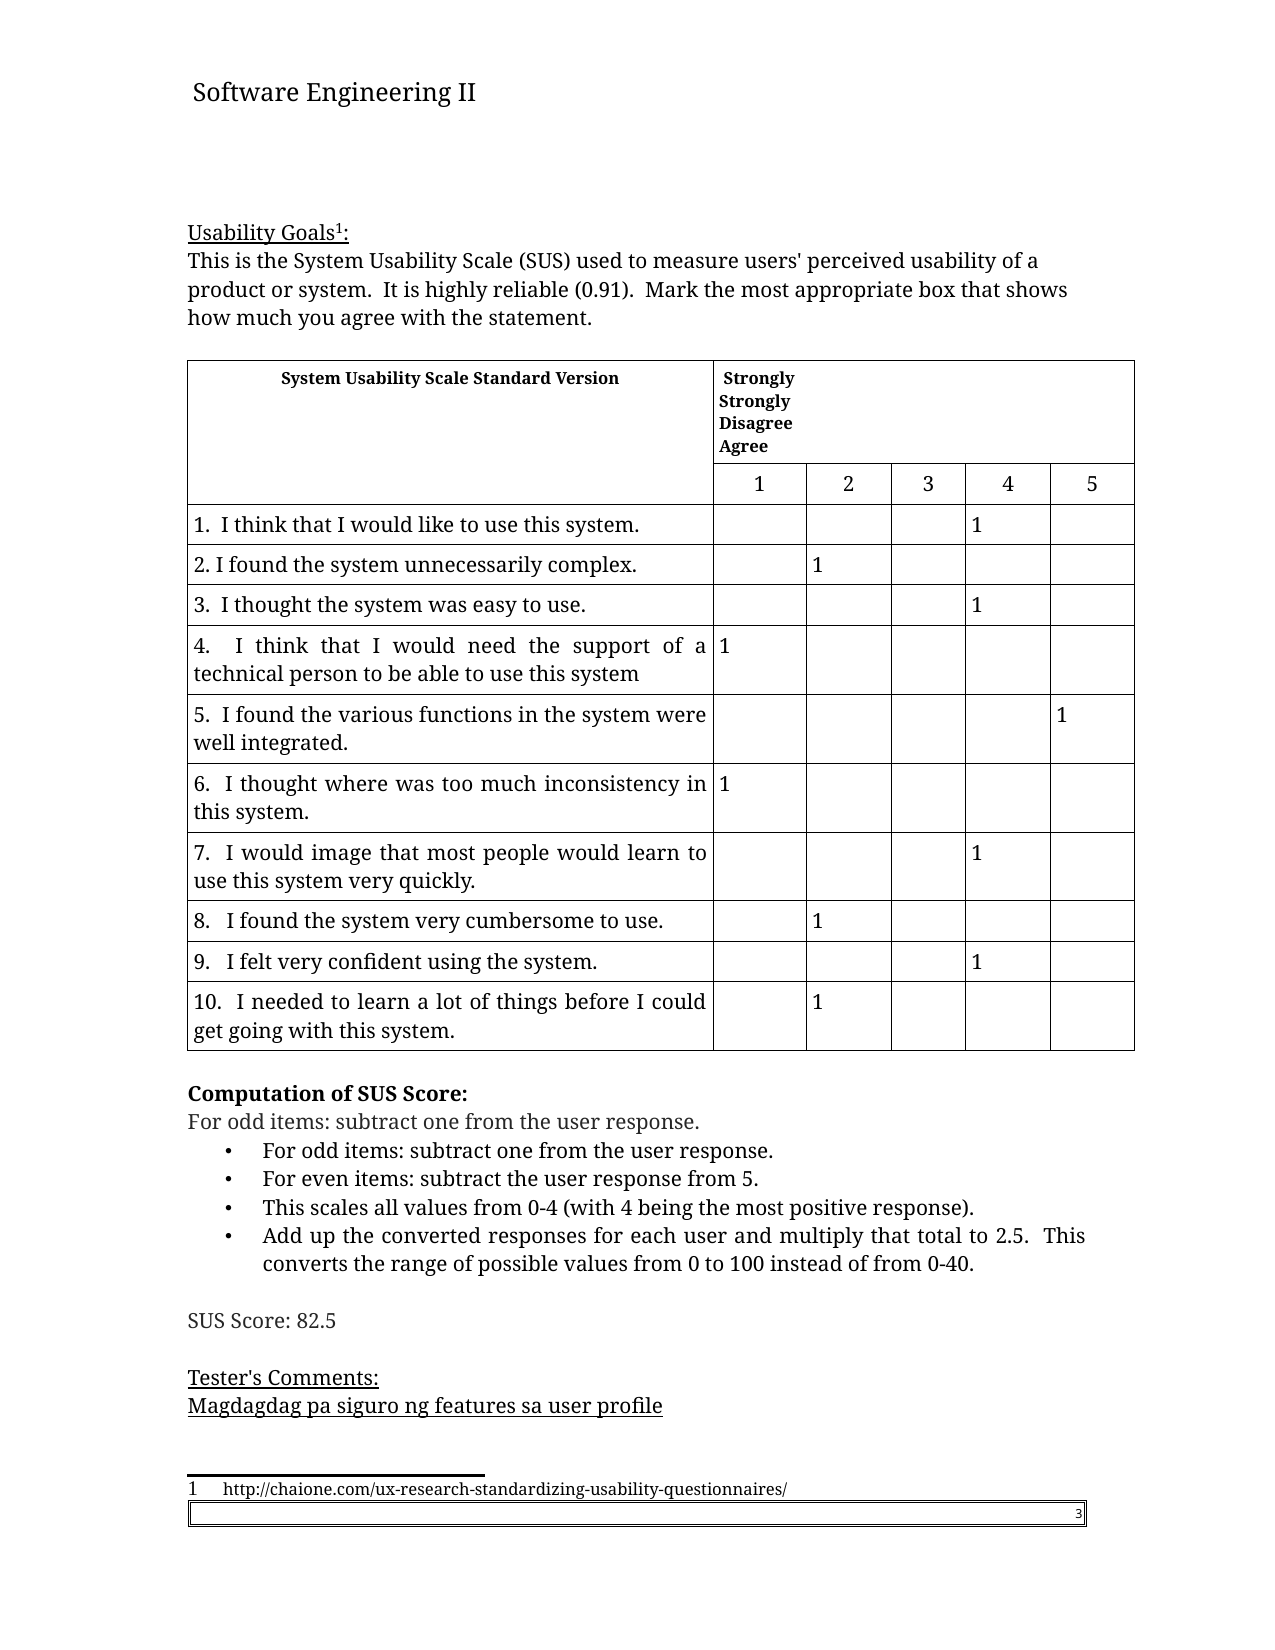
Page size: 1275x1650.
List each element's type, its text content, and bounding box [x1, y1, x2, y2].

text For odd items: subtract one from the user response. [187, 1107, 1087, 1136]
table_cell 1 [1051, 695, 1134, 762]
table_cell 6. I thought where was too much inconsistency in this system. [188, 764, 713, 831]
table_cell [1051, 505, 1134, 544]
table_cell [1051, 942, 1134, 981]
table_cell [807, 585, 891, 625]
table_cell 1 [966, 505, 1050, 544]
table_cell [1051, 585, 1134, 625]
table_cell [714, 833, 806, 900]
table_cell [807, 942, 891, 981]
table_cell 10. I needed to learn a lot of things before I could get going with this system. [188, 982, 713, 1050]
table_cell 1 [807, 545, 891, 584]
table_cell [892, 585, 965, 625]
table_cell [714, 942, 806, 981]
table_cell [892, 764, 965, 831]
text Computation of SUS Score: [187, 1079, 1087, 1107]
table_cell [807, 505, 891, 544]
table_cell [966, 626, 1050, 694]
table_cell 1 [966, 833, 1050, 900]
text Tester's Comments: Magdagdag pa siguro ng features sa user profile [187, 1363, 1087, 1420]
table_cell [1051, 982, 1134, 1050]
table_cell 7. I would image that most people would learn to use this system very quickly. [188, 833, 713, 900]
table_cell 2 [807, 464, 891, 503]
table_cell [892, 505, 965, 544]
table_cell 4 [966, 464, 1050, 503]
table_cell 1 [966, 585, 1050, 625]
list For odd items: subtract one from the user response. [225, 1136, 1087, 1164]
table_cell [1051, 764, 1134, 831]
table_cell 3. I thought the system was easy to use. [188, 585, 713, 625]
table_cell [1051, 545, 1134, 584]
table_cell [714, 545, 806, 584]
table_cell 1 [714, 626, 806, 694]
list For even items: subtract the user response from 5. [225, 1164, 1087, 1193]
table_cell 5. I found the various functions in the system were well integrated. [188, 695, 713, 762]
table_cell [892, 833, 965, 900]
table_header Strongly Strongly Disagree Agree [714, 361, 1134, 463]
table_cell [966, 901, 1050, 941]
table_cell 8. I found the system very cumbersome to use. [188, 901, 713, 941]
table_cell 1. I think that I would like to use this system. [188, 505, 713, 544]
table_cell [714, 695, 806, 762]
text Usability Goals: [187, 218, 1087, 247]
table_cell [807, 626, 891, 694]
table_cell 3 [892, 464, 965, 503]
table_cell [966, 545, 1050, 584]
table_cell [892, 626, 965, 694]
table_cell [892, 982, 965, 1050]
table_cell [714, 505, 806, 544]
table_cell [966, 695, 1050, 762]
table_cell [1051, 901, 1134, 941]
table_cell [892, 901, 965, 941]
table_cell [1051, 626, 1134, 694]
table_cell 1 [807, 982, 891, 1050]
text SUS Score: 82.5 [187, 1306, 1087, 1335]
table_cell [807, 695, 891, 762]
table_cell 1 [714, 464, 806, 503]
table_cell [966, 764, 1050, 831]
table_cell [714, 901, 806, 941]
table_cell 1 [807, 901, 891, 941]
table_cell [966, 982, 1050, 1050]
table_cell [892, 545, 965, 584]
text This is the System Usability Scale (SUS) used to measure users' perceived usability of a product or system. It is highly reliable (0.91). Mark the most appropriate box that shows how much you agree with the statement. [187, 247, 1087, 332]
table_cell 2. I found the system unnecessarily complex. [188, 545, 713, 584]
table_cell [714, 585, 806, 625]
table_cell 4. I think that I would need the support of a technical person to be able to use this system [188, 626, 713, 694]
table_cell [807, 833, 891, 900]
table_cell 1 [714, 764, 806, 831]
list Add up the converted responses for each user and multiply that total to 2.5. This converts the range of possible values from 0 to 100 instead of from 0-40. [225, 1221, 1087, 1278]
table_header System Usability Scale Standard Version [188, 361, 713, 503]
table_cell [892, 942, 965, 981]
table_cell [892, 695, 965, 762]
text http://chaione.com/ux-research-standardizing-usability-questionnaires/ [187, 1476, 1087, 1500]
table_cell 1 [966, 942, 1050, 981]
table_cell [1051, 833, 1134, 900]
table_cell 5 [1051, 464, 1134, 503]
table_cell [807, 764, 891, 831]
list This scales all values from 0-4 (with 4 being the most positive response). [225, 1193, 1087, 1221]
table_cell 9. I felt very confident using the system. [188, 942, 713, 981]
table_cell [714, 982, 806, 1050]
